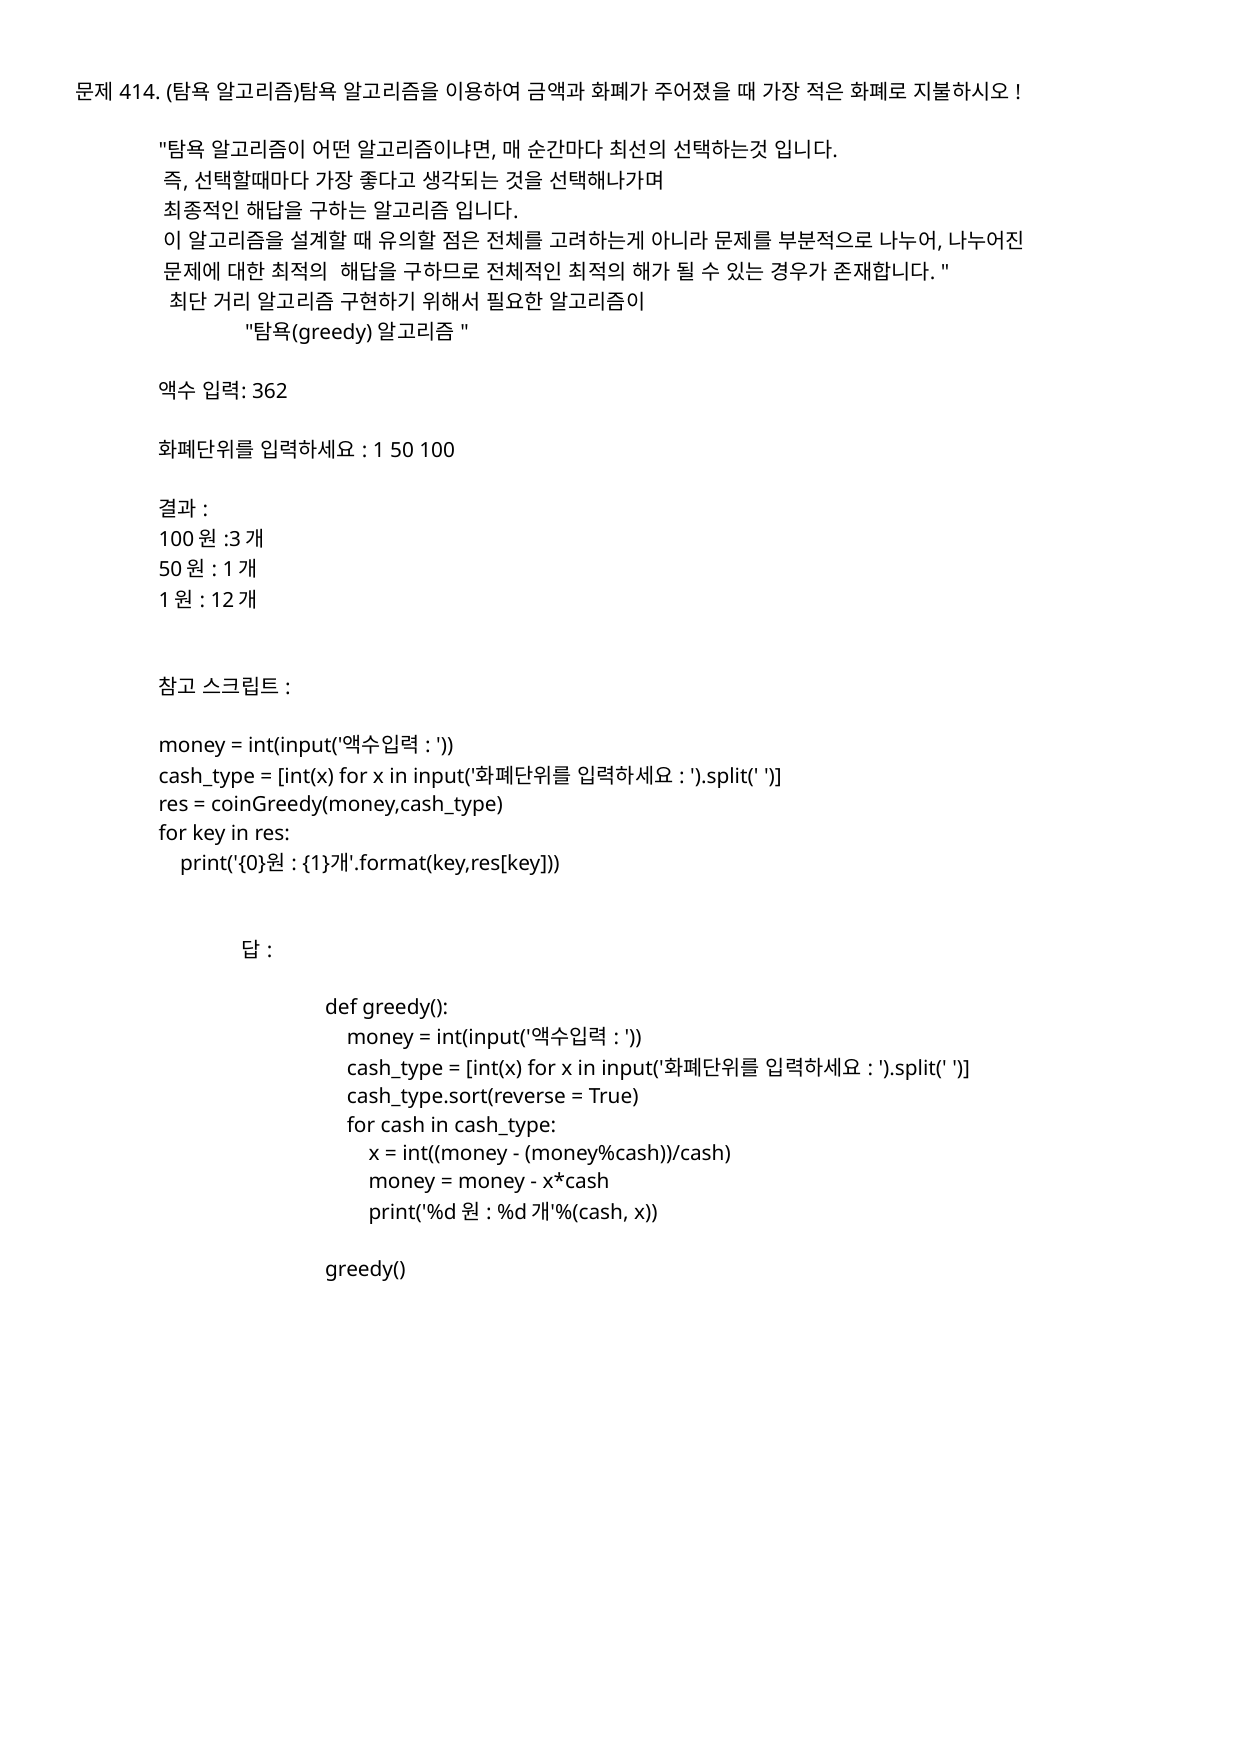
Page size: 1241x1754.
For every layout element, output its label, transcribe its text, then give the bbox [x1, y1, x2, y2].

text 문제에 대한 최적의 해답을 구하므로 전체적인 최적의 해가 될 수 있는 경우가 존재합니다. " [75, 255, 1165, 285]
text 답 : [75, 933, 1165, 964]
text greedy() [75, 1254, 1165, 1282]
text 참고 스크립트 : [75, 670, 1165, 700]
text res = coinGreedy(money,cash_type) [75, 789, 1165, 818]
text 액수 입력: 362 [75, 374, 1165, 405]
text for key in res: [75, 818, 1165, 846]
text 최단 거리 알고리즘 구현하기 위해서 필요한 알고리즘이 [75, 285, 1165, 316]
text "탐욕 알고리즘이 어떤 알고리즘이냐면, 매 순간마다 최선의 선택하는것 입니다. [75, 134, 1165, 164]
text 최종적인 해답을 구하는 알고리즘 입니다. [75, 194, 1165, 225]
text cash_type = [int(x) for x in input('화폐단위를 입력하세요 : ').split(' ')] [75, 1051, 1165, 1081]
text print('%d원 : %d개'%(cash, x)) [75, 1195, 1165, 1225]
text 즉, 선택할때마다 가장 좋다고 생각되는 것을 선택해나가며 [75, 164, 1165, 194]
text x = int((money - (money%cash))/cash) [75, 1138, 1165, 1167]
text money = int(input('액수입력 : ')) [75, 1021, 1165, 1051]
text money = money - x*cash [75, 1167, 1165, 1195]
text money = int(input('액수입력 : ')) [75, 729, 1165, 759]
text for cash in cash_type: [75, 1110, 1165, 1138]
text 결과 : [75, 492, 1165, 522]
text 이 알고리즘을 설계할 때 유의할 점은 전체를 고려하는게 아니라 문제를 부분적으로 나누어, 나누어진 [75, 225, 1165, 255]
text 100원 :3개 [75, 522, 1165, 552]
text print('{0}원 : {1}개'.format(key,res[key])) [75, 846, 1165, 877]
text 화폐단위를 입력하세요 : 1 50 100 [75, 433, 1165, 463]
text cash_type.sort(reverse = True) [75, 1081, 1165, 1110]
text 문제 414. (탐욕 알고리즘)탐욕 알고리즘을 이용하여 금액과 화폐가 주어졌을 때 가장 적은 화폐로 지불하시오 ! [75, 75, 1165, 105]
text def greedy(): [75, 992, 1165, 1021]
text "탐욕(greedy) 알고리즘 " [75, 316, 1165, 346]
text cash_type = [int(x) for x in input('화폐단위를 입력하세요 : ').split(' ')] [75, 759, 1165, 789]
text 50원 : 1개 [75, 552, 1165, 583]
text 1원 : 12개 [75, 583, 1165, 613]
